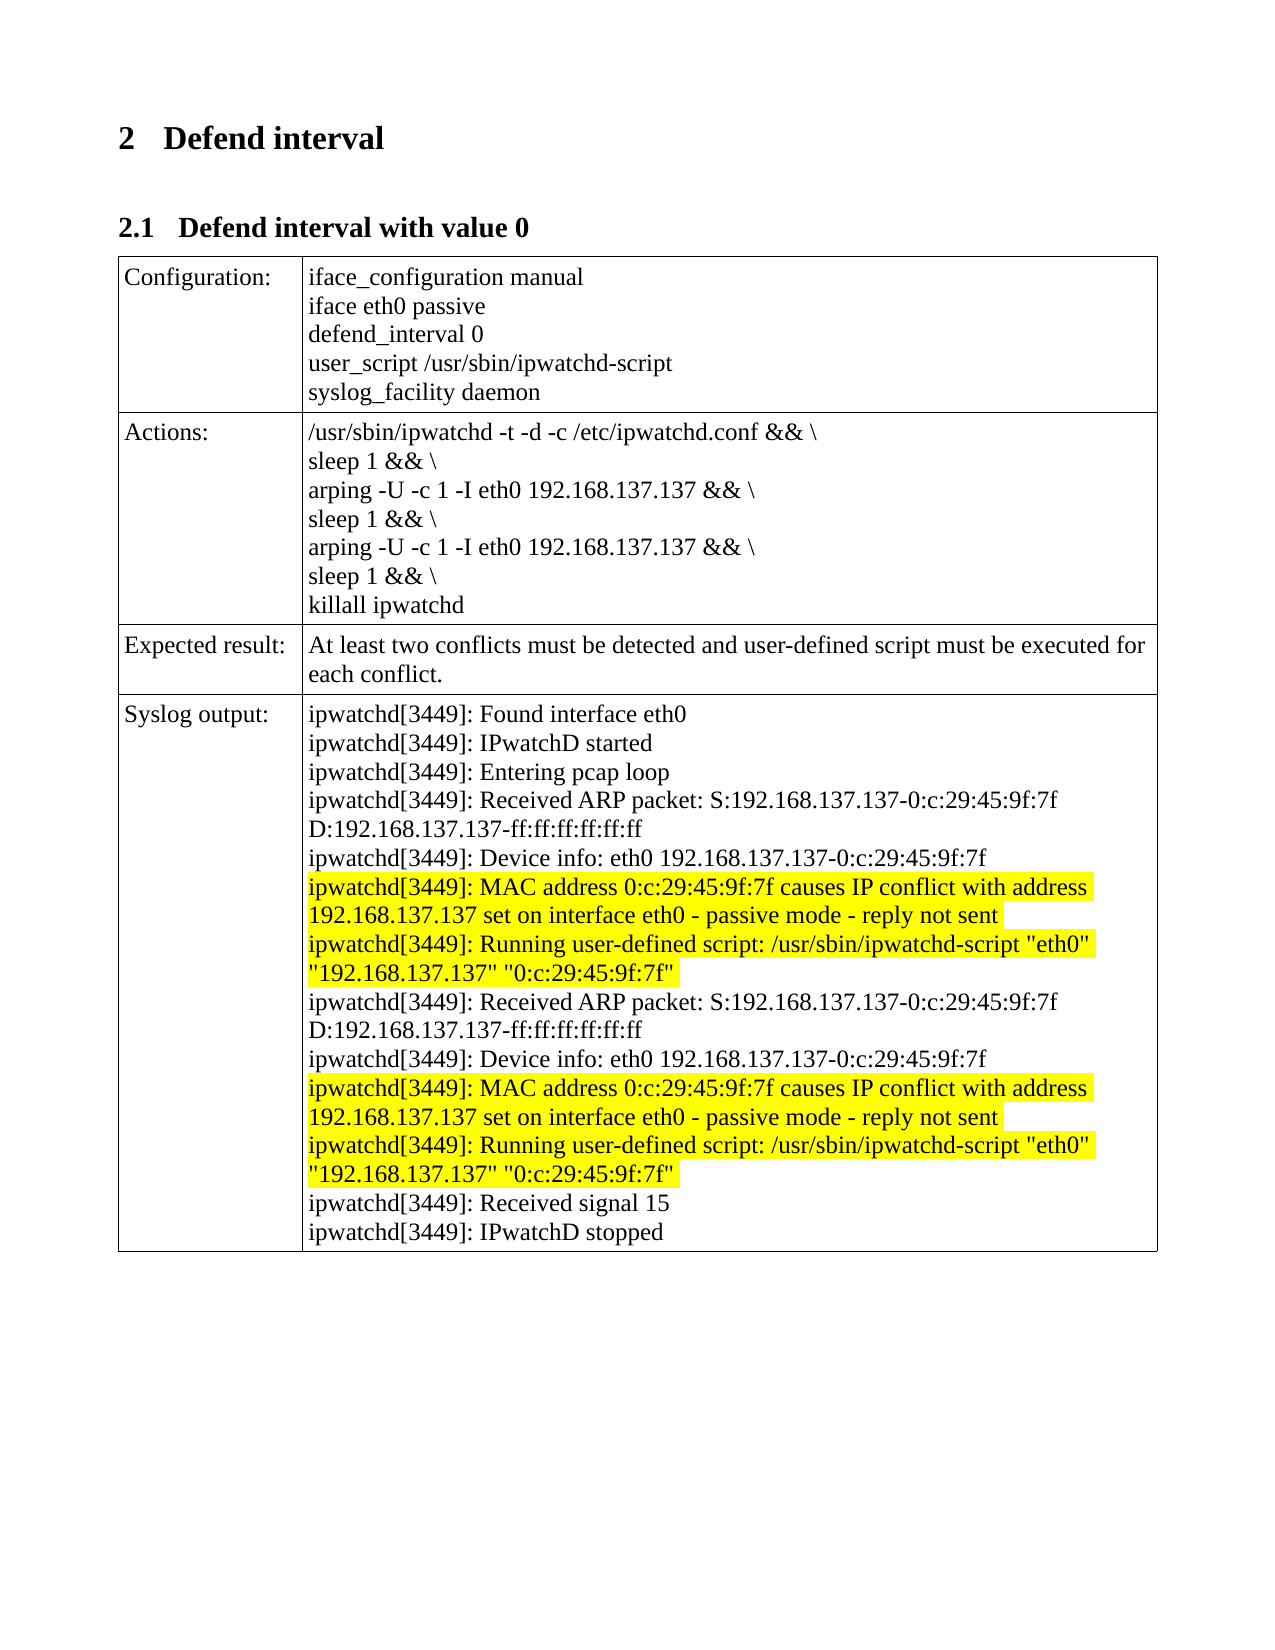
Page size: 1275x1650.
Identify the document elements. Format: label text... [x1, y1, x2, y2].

subtitle Defend interval with value 0 [118, 210, 1157, 244]
table_cell Actions: [119, 413, 302, 624]
table_cell /usr/sbin/ipwatchd -t -d -c /etc/ipwatchd.conf && \ sleep 1 && \ arping -U -c 1 -I eth0 192.168.137.137 && \ sleep 1 && \ arping -U -c 1 -I eth0 192.168.137.137 && \ sleep 1 && \ killall ipwatchd [303, 413, 1157, 624]
table_cell At least two conflicts must be detected and user-defined script must be executed for each conflict. [303, 625, 1157, 693]
subtitle Defend interval [118, 118, 1157, 156]
table_cell Expected result: [119, 625, 302, 693]
table_header iface_configuration manual iface eth0 passive defend_interval 0 user_script /usr/sbin/ipwatchd-script syslog_facility daemon [303, 257, 1157, 412]
table_header Configuration: [119, 257, 302, 412]
table_cell ipwatchd[3449]: Found interface eth0 ipwatchd[3449]: IPwatchD started ipwatchd[3449]: Entering pcap loop ipwatchd[3449]: Received ARP packet: S:192.168.137.137-0:c:29:45:9f:7f D:192.168.137.137-ff:ff:ff:ff:ff:ff ipwatchd[3449]: Device info: eth0 192.168.137.137-0:c:29:45:9f:7f ipwatchd[3449]: MAC address 0:c:29:45:9f:7f causes IP conflict with address 192.168.137.137 set on interface eth0 - passive mode - reply not sent ipwatchd[3449]: Running user-defined script: /usr/sbin/ipwatchd-script "eth0" "192.168.137.137" "0:c:29:45:9f:7f" ipwatchd[3449]: Received ARP packet: S:192.168.137.137-0:c:29:45:9f:7f D:192.168.137.137-ff:ff:ff:ff:ff:ff ipwatchd[3449]: Device info: eth0 192.168.137.137-0:c:29:45:9f:7f ipwatchd[3449]: MAC address 0:c:29:45:9f:7f causes IP conflict with address 192.168.137.137 set on interface eth0 - passive mode - reply not sent ipwatchd[3449]: Running user-defined script: /usr/sbin/ipwatchd-script "eth0" "192.168.137.137" "0:c:29:45:9f:7f" ipwatchd[3449]: Received signal 15 ipwatchd[3449]: IPwatchD stopped [303, 695, 1157, 1251]
table_cell Syslog output: [119, 695, 302, 1251]
